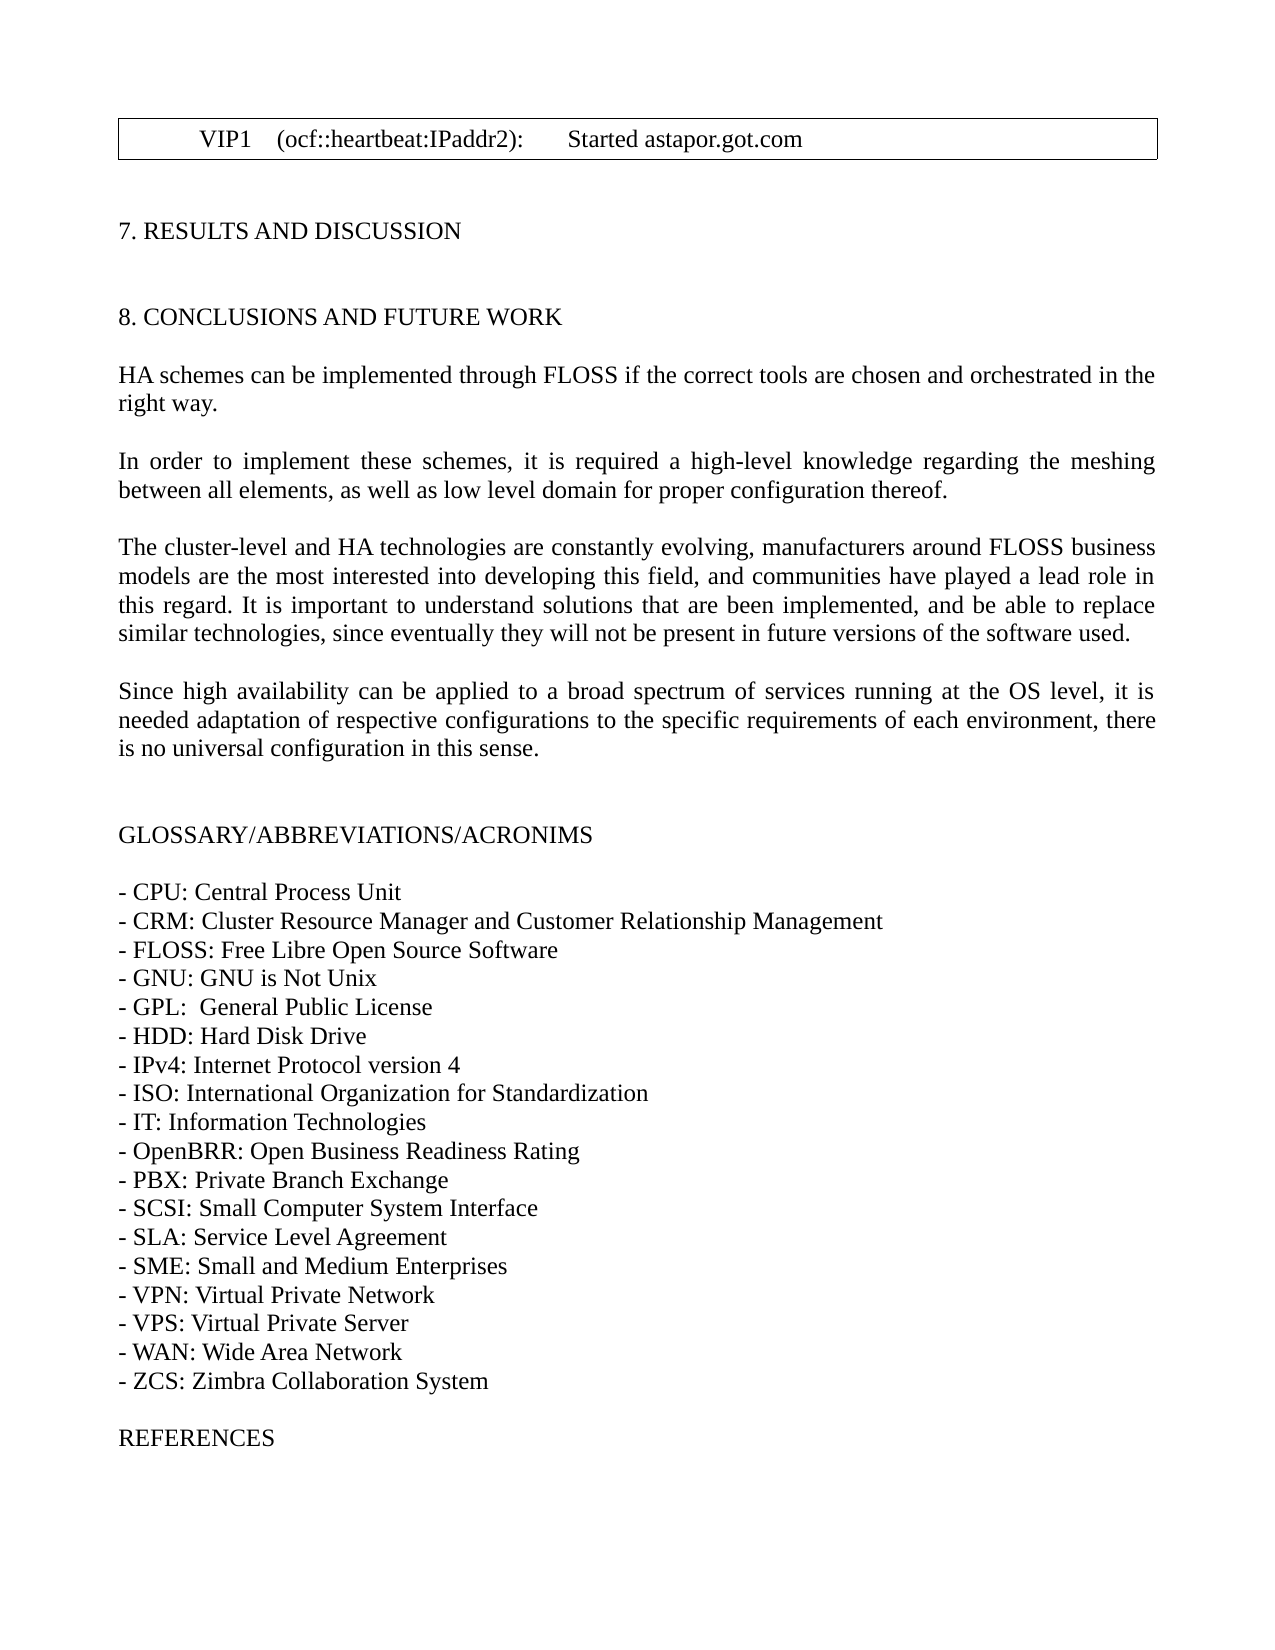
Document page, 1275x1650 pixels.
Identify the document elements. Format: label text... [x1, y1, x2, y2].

text 8. CONCLUSIONS AND FUTURE WORK [118, 302, 1157, 331]
text - IT: Information Technologies [118, 1107, 1157, 1136]
table_header VIP1 (ocf::heartbeat:IPaddr2): Started astapor.got.com [119, 119, 1157, 158]
text - FLOSS: Free Libre Open Source Software [118, 935, 1157, 963]
text - IPv4: Internet Protocol version 4 [118, 1050, 1157, 1078]
text - ISO: International Organization for Standardization [118, 1078, 1157, 1107]
text - HDD: Hard Disk Drive [118, 1021, 1157, 1050]
text Since high availability can be applied to a broad spectrum of services running at the OS level, it is needed adaptation of respective configurations to the specific requirements of each environment, there is no universal configuration in this sense. [118, 676, 1157, 762]
text - SLA: Service Level Agreement [118, 1222, 1157, 1251]
text GLOSSARY/abbreviations/ACRONIMS [118, 820, 1157, 848]
text - VPN: Virtual Private Network [118, 1280, 1157, 1308]
text The cluster-level and HA technologies are constantly evolving, manufacturers around FLOSS business models are the most interested into developing this field, and communities have played a lead role in this regard. It is important to understand solutions that are been implemented, and be able to replace similar technologies, since eventually they will not be present in future versions of the software used. [118, 532, 1157, 647]
text - SME: Small and Medium Enterprises [118, 1251, 1157, 1280]
text - SCSI: Small Computer System Interface [118, 1193, 1157, 1222]
text - VPS: Virtual Private Server [118, 1308, 1157, 1337]
text - PBX: Private Branch Exchange [118, 1165, 1157, 1193]
text - CRM: Cluster Resource Manager and Customer Relationship Management [118, 906, 1157, 935]
text In order to implement these schemes, it is required a high-level knowledge regarding the meshing between all elements, as well as low level domain for proper configuration thereof. [118, 446, 1157, 503]
text - ZCS: Zimbra Collaboration System [118, 1366, 1157, 1395]
text HA schemes can be implemented through FLOSS if the correct tools are chosen and orchestrated in the right way. [118, 360, 1157, 417]
text - GPL: General Public License [118, 992, 1157, 1021]
text 7. RESULTS AND DISCUSSION [118, 216, 1157, 245]
text - GNU: GNU is Not Unix [118, 963, 1157, 992]
text - OpenBRR: Open Business Readiness Rating [118, 1136, 1157, 1165]
text - WAN: Wide Area Network [118, 1337, 1157, 1366]
text - CPU: Central Process Unit [118, 877, 1157, 906]
text REFERENCES [118, 1423, 1157, 1452]
